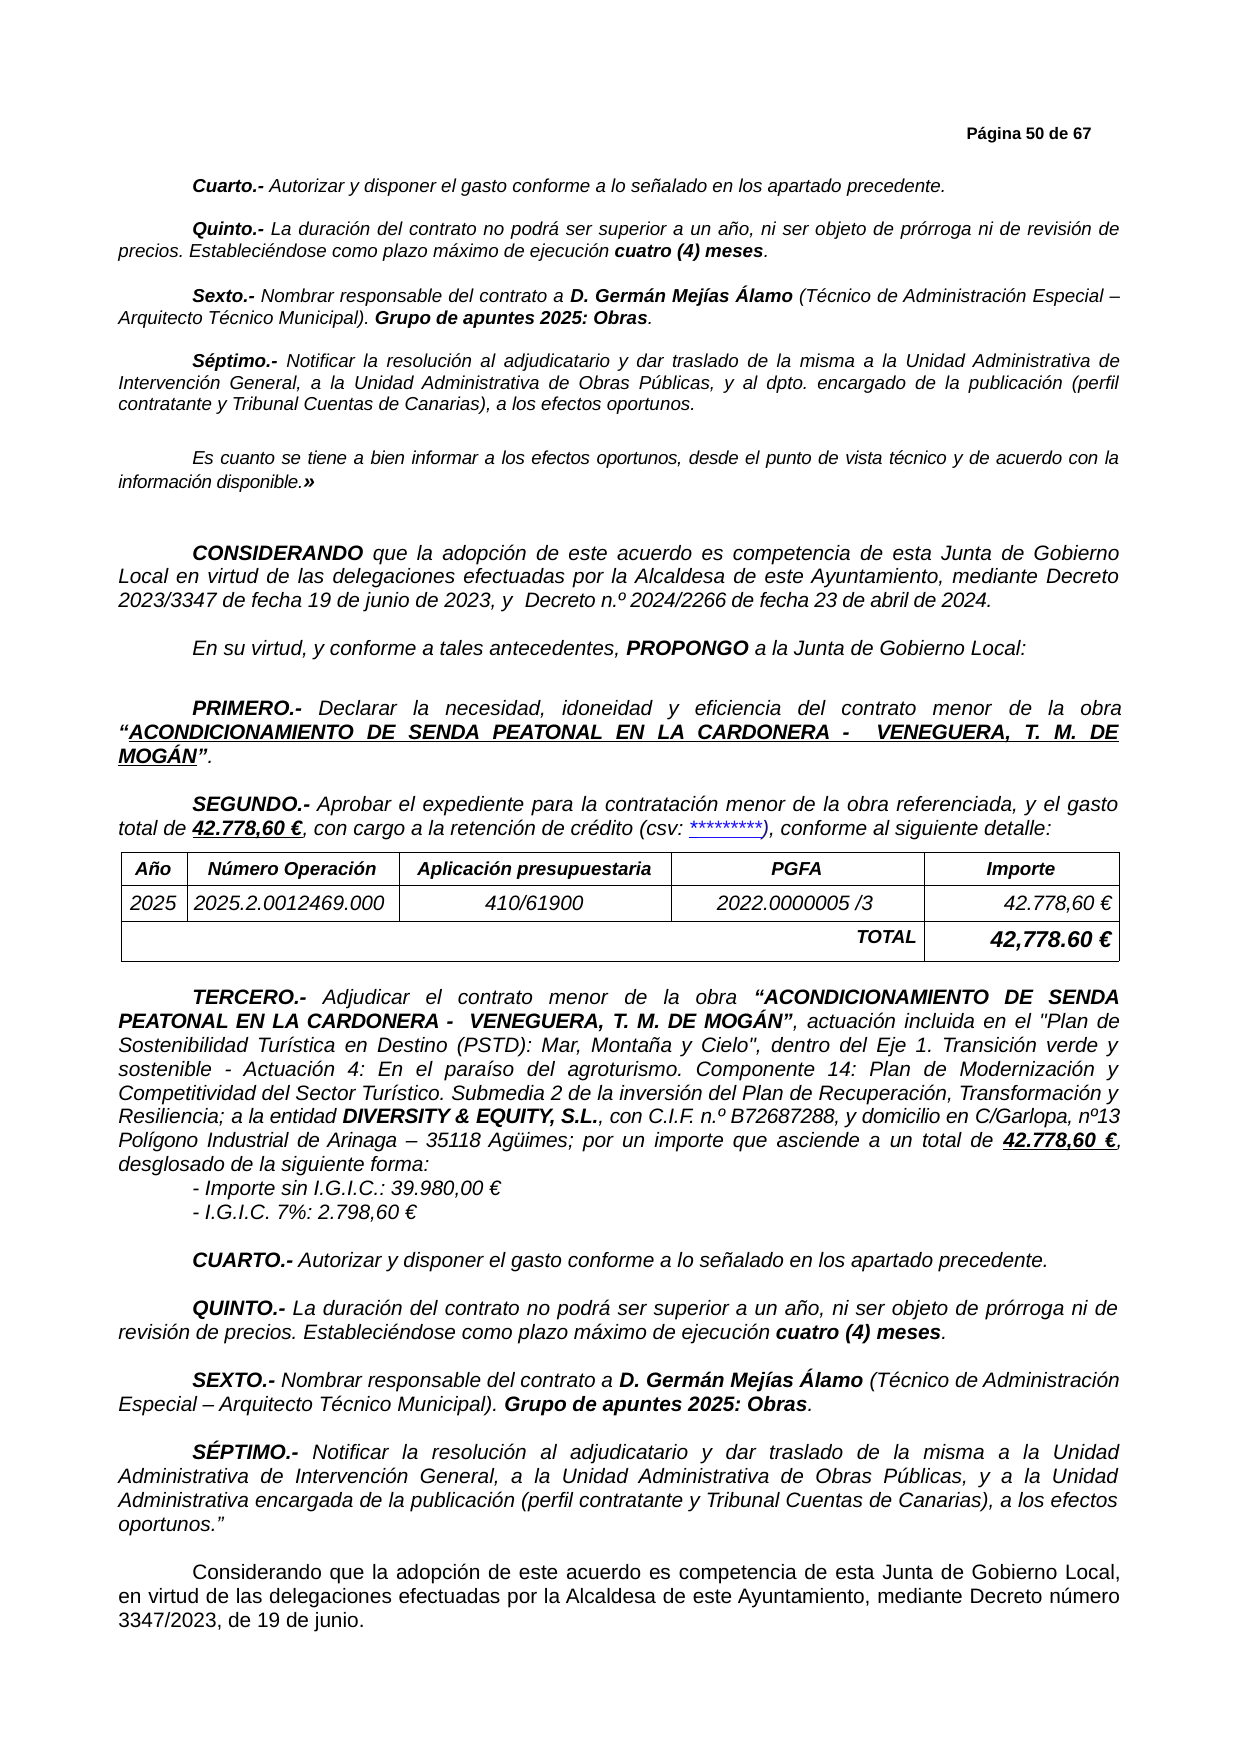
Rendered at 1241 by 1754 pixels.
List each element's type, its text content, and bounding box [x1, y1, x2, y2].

text SÉPTIMO.- Notificar la resolución al adjudicatario y dar traslado de la misma a la Unidad Administrativa de Intervención General, a la Unidad Administrativa de Obras Públicas, y a la Unidad Administrativa encargada de la publicación (perfil contratante y Tribunal Cuentas de Canarias), a los efectos oportunos.” [118, 1440, 1122, 1536]
text PRIMERO.- Declarar la necesidad, idoneidad y eficiencia del contrato menor de la obra “ACONDICIONAMIENTO DE SENDA PEATONAL EN LA CARDONERA - VENEGUERA, T. M. DE MOGÁN”. [118, 696, 1122, 768]
text Es cuanto se tiene a bien informar a los efectos oportunos, desde el punto de vista técnico y de acuerdo con la información disponible.» [118, 447, 1122, 492]
text QUINTO.- La duración del contrato no podrá ser superior a un año, ni ser objeto de prórroga ni de revisión de precios. Estableciéndose como plazo máximo de ejecución cuatro (4) meses. [118, 1296, 1122, 1344]
text SEXTO.- Nombrar responsable del contrato a D. Germán Mejías Álamo (Técnico de Administración Especial – Arquitecto Técnico Municipal). Grupo de apuntes 2025: Obras. [118, 1368, 1122, 1416]
text SEGUNDO.- Aprobar el expediente para la contratación menor de la obra referenciada, y el gasto total de 42.778,60 €, con cargo a la retención de crédito (csv: *********), conforme al siguiente detalle: [118, 792, 1122, 840]
text CONSIDERANDO que la adopción de este acuerdo es competencia de esta Junta de Gobierno Local en virtud de las delegaciones efectuadas por la Alcaldesa de este Ayuntamiento, mediante Decreto 2023/3347 de fecha 19 de junio de 2023, y Decreto n.º 2024/2266 de fecha 23 de abril de 2024. [118, 540, 1122, 612]
table_header Aplicación presupuestaria [400, 853, 671, 885]
text CUARTO.- Autorizar y disponer el gasto conforme a lo señalado en los apartado precedente. [118, 1248, 1122, 1272]
text Sexto.- Nombrar responsable del contrato a D. Germán Mejías Álamo (Técnico de Administración Especial – Arquitecto Técnico Municipal). Grupo de apuntes 2025: Obras. [118, 285, 1122, 328]
table_cell 2025.2.0012469.000 [188, 886, 399, 921]
text Cuarto.- Autorizar y disponer el gasto conforme a lo señalado en los apartado precedente. [118, 175, 1122, 197]
table_header Año [122, 853, 187, 885]
table_cell 410/61900 [400, 886, 671, 921]
text - Importe sin I.G.I.C.: 39.980,00 € [118, 1176, 1122, 1200]
table_cell 42.778,60 € [925, 886, 1119, 921]
table_cell TOTAL [122, 922, 924, 961]
table_cell 2022.0000005 /3 [672, 886, 924, 921]
table_header Importe [925, 853, 1119, 885]
table_cell 2025 [122, 886, 187, 921]
text Considerando que la adopción de este acuerdo es competencia de esta Junta de Gobierno Local, en virtud de las delegaciones efectuadas por la Alcaldesa de este Ayuntamiento, mediante Decreto número 3347/2023, de 19 de junio. [118, 1559, 1122, 1631]
text En su virtud, y conforme a tales antecedentes, PROPONGO a la Junta de Gobierno Local: [118, 636, 1122, 660]
table_cell 42.778,60 € [925, 922, 1119, 961]
table_header PGFA [672, 853, 924, 885]
text TERCERO.- Adjudicar el contrato menor de la obra “ACONDICIONAMIENTO DE SENDA PEATONAL EN LA CARDONERA - VENEGUERA, T. M. DE MOGÁN”, actuación incluida en el "Plan de Sostenibilidad Turística en Destino (PSTD): Mar, Montaña y Cielo", dentro del Eje 1. Transición verde y sostenible - Actuación 4: En el paraíso del agroturismo. Componente 14: Plan de Modernización y Competitividad del Sector Turístico. Submedia 2 de la inversión del Plan de Recuperación, Transformación y Resiliencia; a la entidad DIVERSITY & EQUITY, S.L., con C.I.F. n.º B72687288, y domicilio en C/Garlopa, nº13 Polígono Industrial de Arinaga – 35118 Agüimes; por un importe que asciende a un total de 42.778,60 €, desglosado de la siguiente forma: [118, 984, 1122, 1176]
text - I.G.I.C. 7%: 2.798,60 € [118, 1200, 1122, 1224]
text Quinto.- La duración del contrato no podrá ser superior a un año, ni ser objeto de prórroga ni de revisión de precios. Estableciéndose como plazo máximo de ejecución cuatro (4) meses. [118, 218, 1122, 261]
text Séptimo.- Notificar la resolución al adjudicatario y dar traslado de la misma a la Unidad Administrativa de Intervención General, a la Unidad Administrativa de Obras Públicas, y al dpto. encargado de la publicación (perfil contratante y Tribunal Cuentas de Canarias), a los efectos oportunos. [118, 350, 1122, 415]
table_header Número Operación [188, 853, 399, 885]
